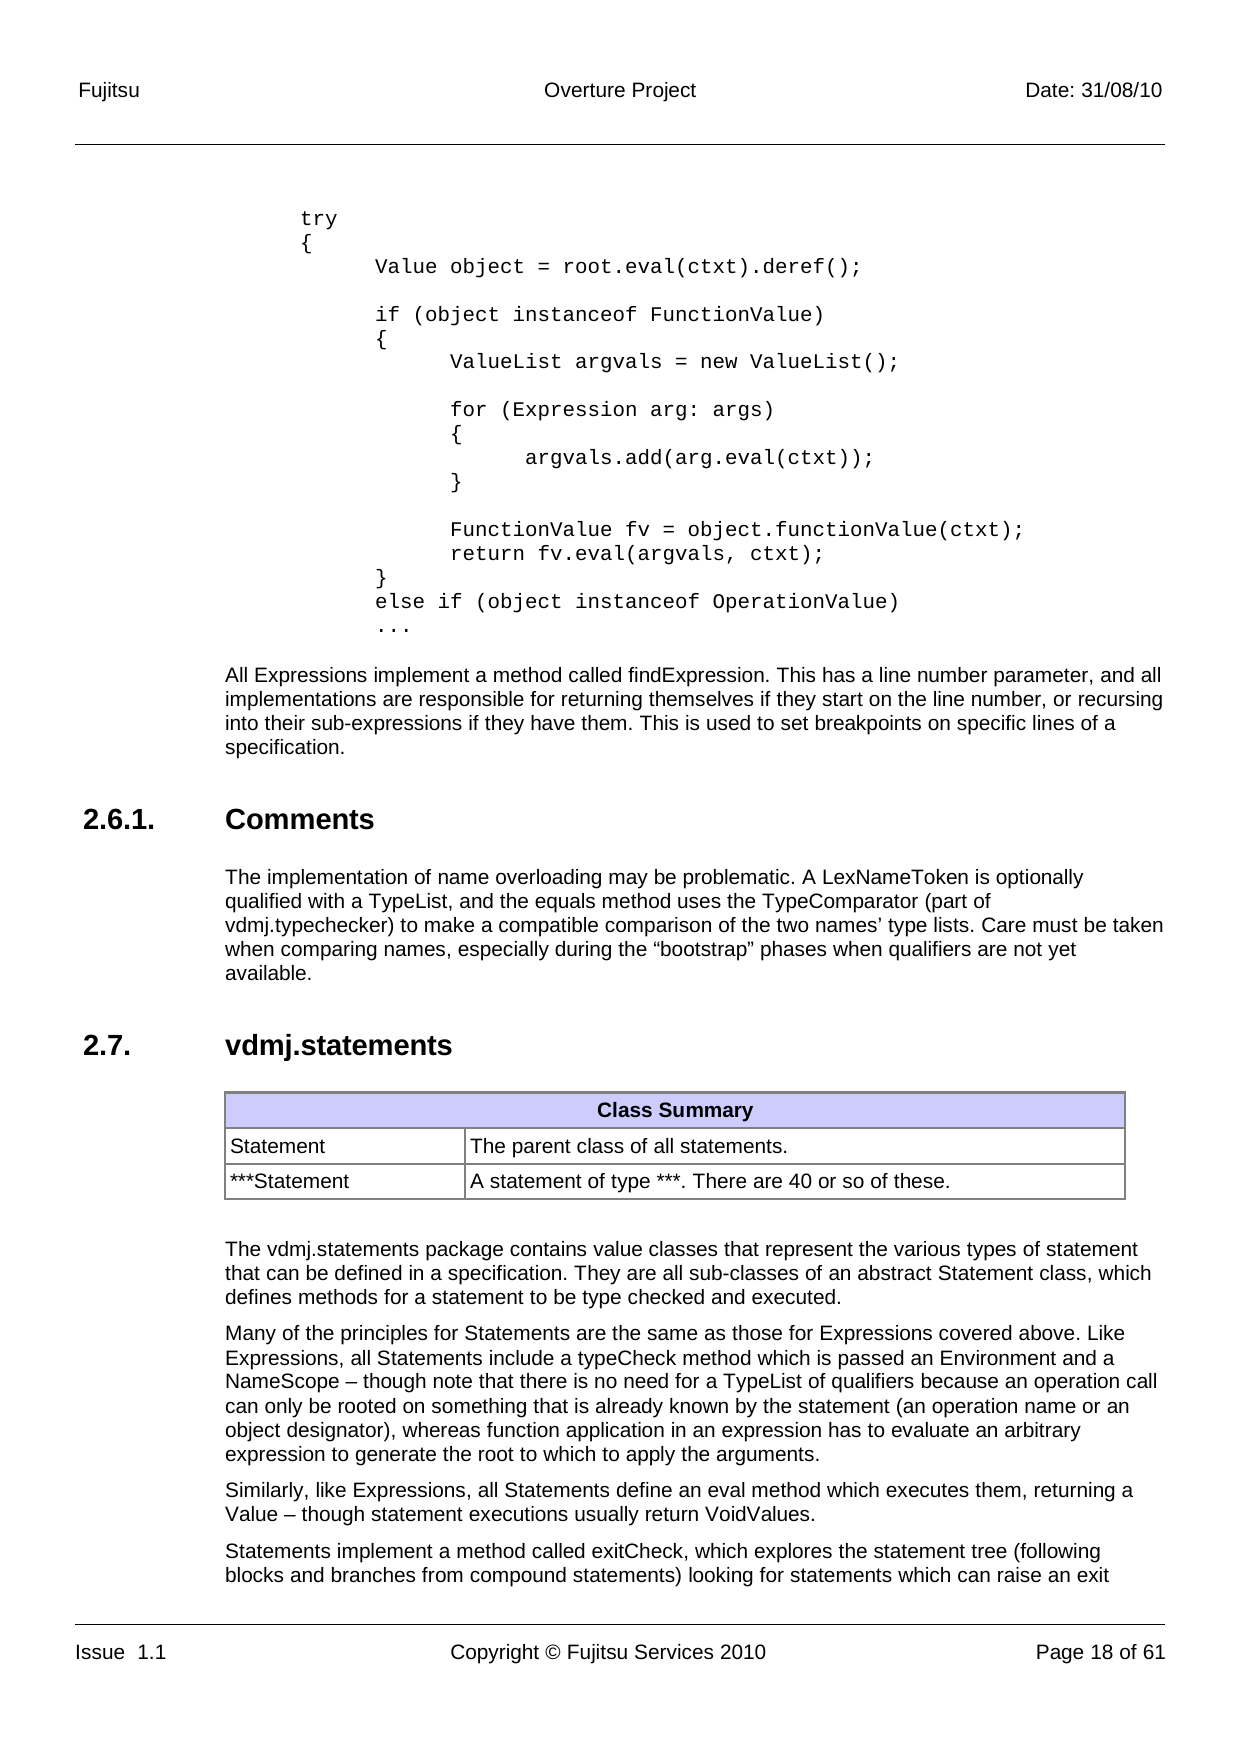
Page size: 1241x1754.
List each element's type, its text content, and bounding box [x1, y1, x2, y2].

text Many of the principles for Statements are the same as those for Expressions covered above. Like Expressions, all Statements include a typeCheck method which is passed an Environment and a NameScope – though note that there is no need for a TypeList of qualifiers because an operation call can only be rooted on something that is already known by the statement (an operation name or an object designator), whereas function application in an expression has to evaluate an arbitrary expression to generate the root to which to apply the arguments. [225, 1321, 1165, 1466]
subtitle vdmj.statements [75, 1028, 1165, 1061]
table_header Class Summary [226, 1094, 1124, 1127]
text All Expressions implement a method called findExpression. This has a line number parameter, and all implementations are responsible for returning themselves if they start on the line number, or recursing into their sub-expressions if they have them. This is used to set breakpoints on specific lines of a specification. [225, 663, 1165, 759]
table_cell Statement [226, 1129, 464, 1162]
text argvals.add(arg.eval(ctxt)); [225, 447, 1165, 471]
table_cell A statement of type ***. There are 40 or so of these. [466, 1165, 1124, 1198]
text The vdmj.statements package contains value classes that represent the various types of statement that can be defined in a specification. They are all sub-classes of an abstract Statement class, which defines methods for a statement to be type checked and executed. [225, 1237, 1165, 1309]
text } [225, 471, 1165, 495]
text Statements implement a method called exitCheck, which explores the statement tree (following blocks and branches from compound statements) looking for statements which can raise an exit [225, 1539, 1165, 1587]
text { [225, 423, 1165, 447]
text for (Expression arg: args) [225, 399, 1165, 423]
text Value object = root.eval(ctxt).deref(); [225, 256, 1165, 279]
text { [225, 232, 1165, 256]
text ... [225, 615, 1165, 639]
text return fv.eval(argvals, ctxt); [225, 543, 1165, 567]
text { [225, 327, 1165, 351]
table_cell The parent class of all statements. [466, 1129, 1124, 1162]
text } [225, 567, 1165, 591]
text Similarly, like Expressions, all Statements define an eval method which executes them, returning a Value – though statement executions usually return VoidValues. [225, 1478, 1165, 1526]
text if (object instanceof FunctionValue) [225, 303, 1165, 327]
text ValueList argvals = new ValueList(); [225, 351, 1165, 375]
text else if (object instanceof OperationValue) [225, 591, 1165, 615]
subtitle Comments [75, 802, 1165, 835]
text try [225, 208, 1165, 232]
table_cell ***Statement [226, 1165, 464, 1198]
text The implementation of name overloading may be problematic. A LexNameToken is optionally qualified with a TypeList, and the equals method uses the TypeComparator (part of vdmj.typechecker) to make a compatible comparison of the two names’ type lists. Care must be taken when comparing names, especially during the “bootstrap” phases when qualifiers are not yet available. [225, 865, 1165, 985]
text FunctionValue fv = object.functionValue(ctxt); [225, 519, 1165, 543]
